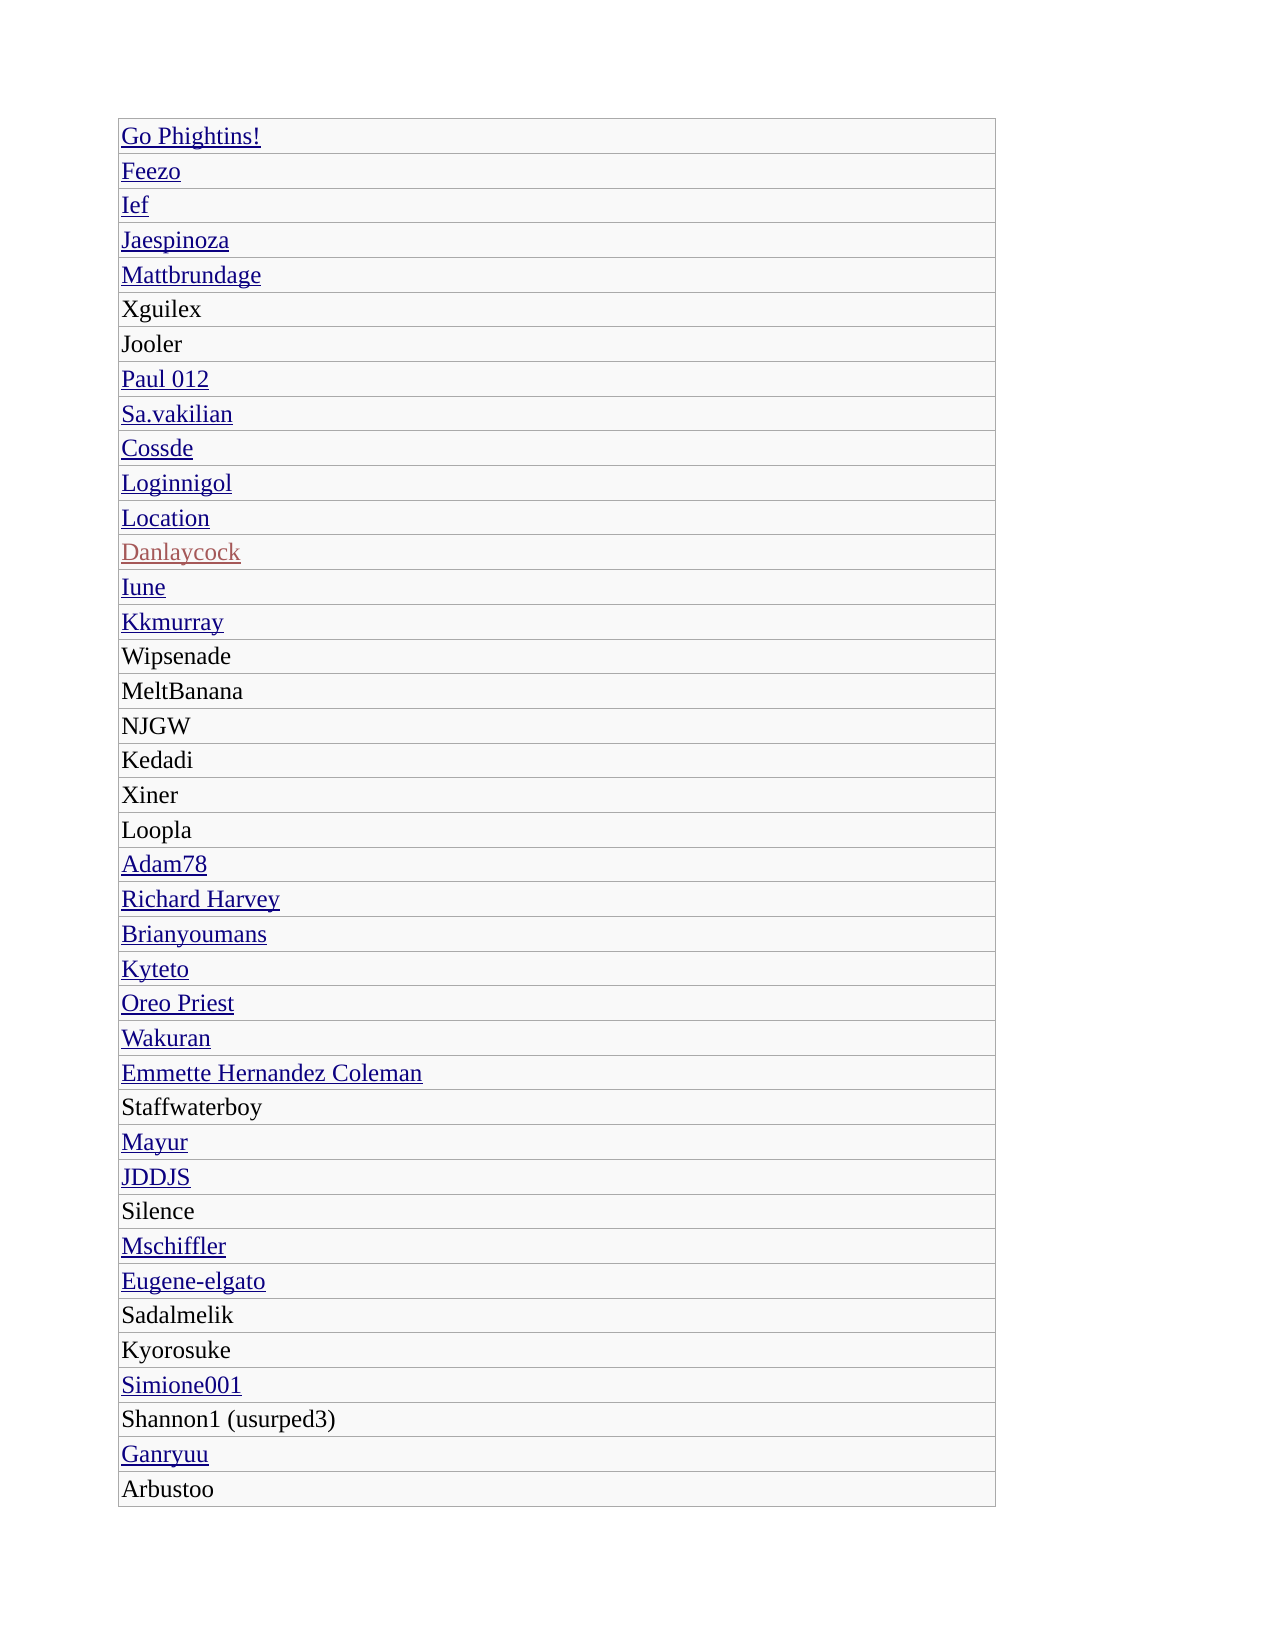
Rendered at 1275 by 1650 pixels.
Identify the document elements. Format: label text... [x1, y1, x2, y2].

table_cell Ief [119, 189, 995, 222]
table_cell JDDJS [119, 1160, 995, 1193]
table_cell Simione001 [119, 1368, 995, 1402]
table_cell Mschiffler [119, 1229, 995, 1263]
table_cell Jaespinoza [119, 223, 995, 257]
table_cell Mattbrundage [119, 258, 995, 292]
table_cell Danlaycock [119, 535, 995, 569]
table_cell Adam78 [119, 848, 995, 881]
table_cell Kyorosuke [119, 1333, 995, 1367]
table_cell Cossde [119, 431, 995, 465]
table_cell Kyteto [119, 952, 995, 985]
table_cell Iune [119, 570, 995, 604]
table_cell Sadalmelik [119, 1299, 995, 1332]
table_cell Mayur [119, 1125, 995, 1159]
table_cell MeltBanana [119, 674, 995, 708]
table_cell Xguilex [119, 293, 995, 326]
table_cell Xiner [119, 778, 995, 812]
table_cell Sa.vakilian [119, 397, 995, 430]
table_cell NJGW [119, 709, 995, 742]
table_cell Kkmurray [119, 605, 995, 638]
table_cell Richard Harvey [119, 882, 995, 916]
table_cell Ganryuu [119, 1437, 995, 1471]
table_cell Brianyoumans [119, 917, 995, 951]
table_cell Shannon1 (usurped3) [119, 1403, 995, 1436]
table_cell Kedadi [119, 744, 995, 777]
table_cell Paul 012 [119, 362, 995, 396]
table_cell Arbustoo [119, 1472, 995, 1506]
table_cell Emmette Hernandez Coleman [119, 1056, 995, 1089]
table_cell Silence [119, 1195, 995, 1228]
table_cell Location [119, 501, 995, 534]
table_cell Wakuran [119, 1021, 995, 1055]
table_cell Wipsenade [119, 640, 995, 673]
table_cell Jooler [119, 327, 995, 361]
table_cell Feezo [119, 154, 995, 187]
table_cell Go Phightins! [119, 119, 995, 153]
table_cell Loginnigol [119, 466, 995, 500]
table_cell Oreo Priest [119, 986, 995, 1020]
table_cell Staffwaterboy [119, 1090, 995, 1124]
table_cell Loopla [119, 813, 995, 847]
table_cell Eugene-elgato [119, 1264, 995, 1297]
